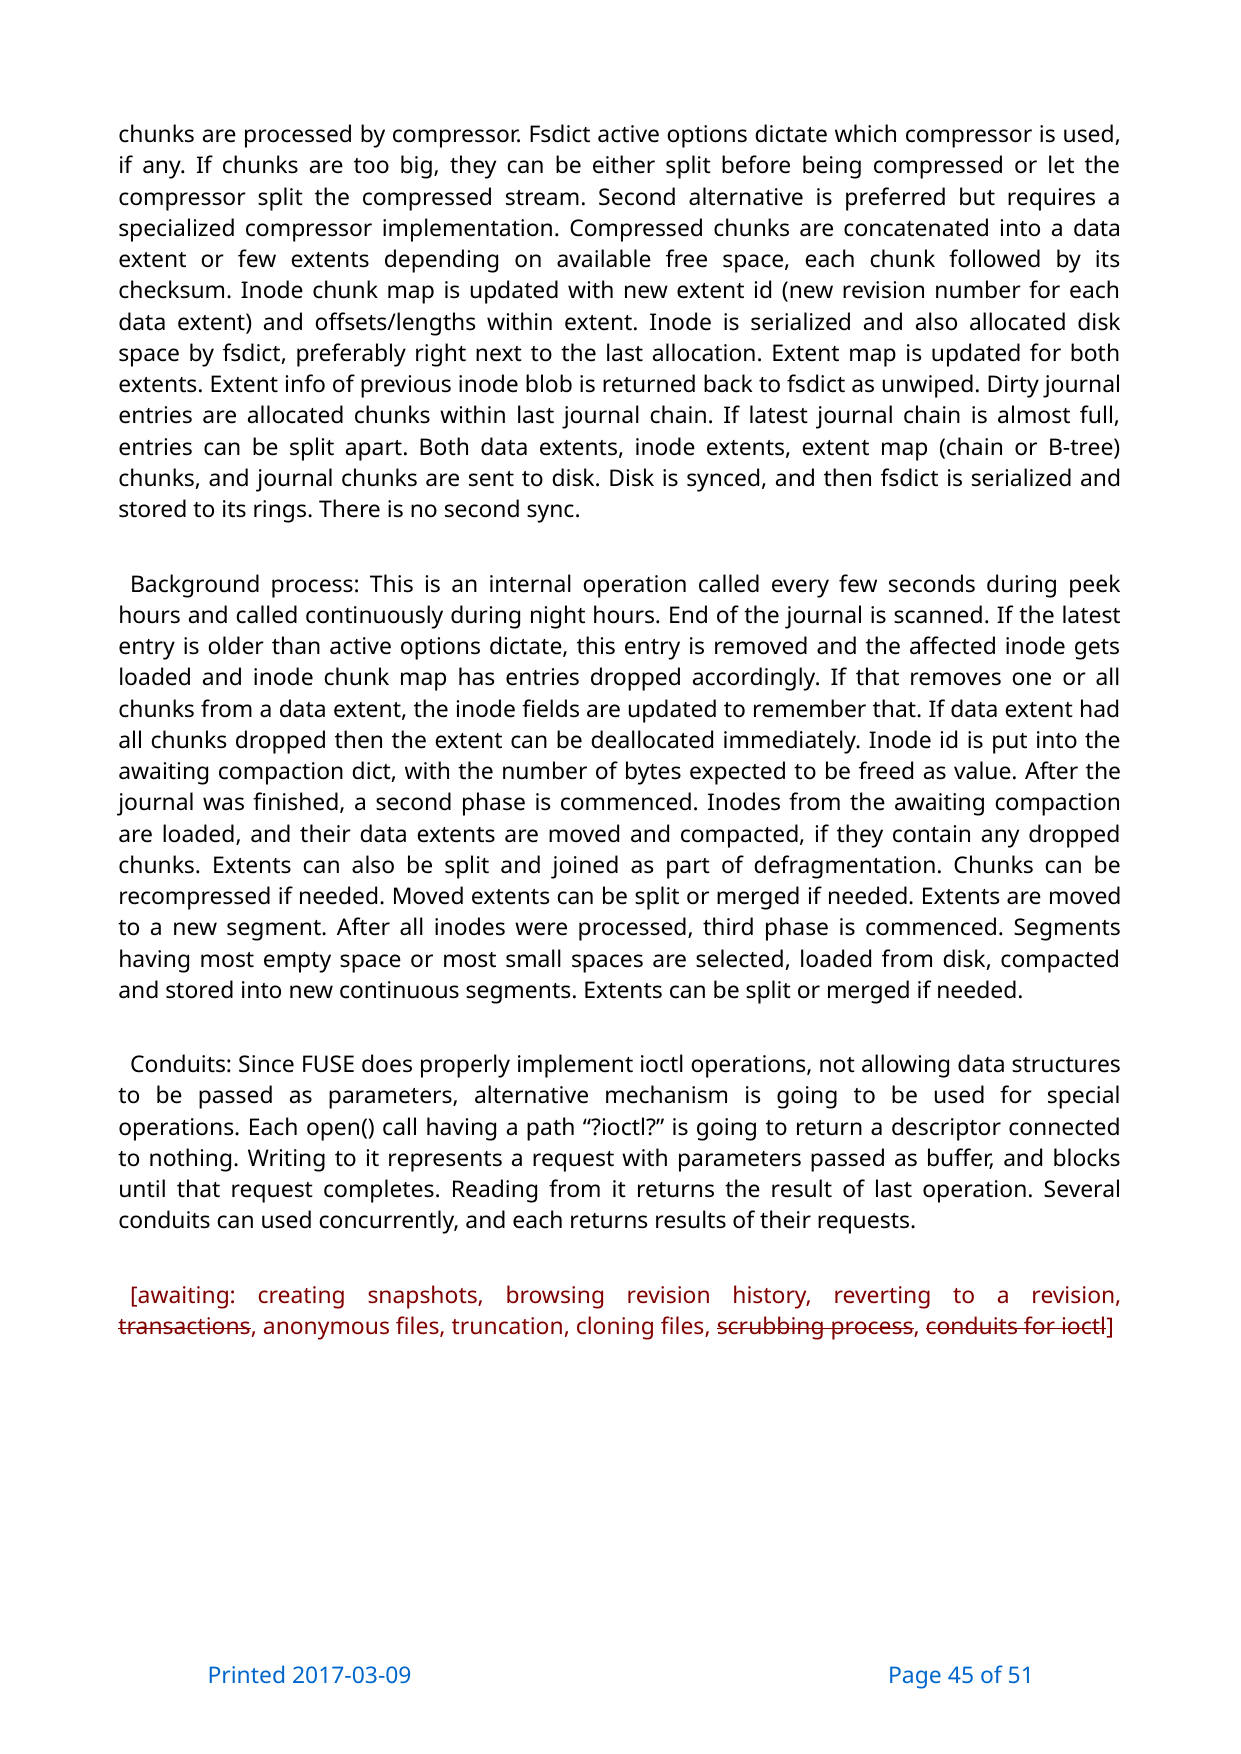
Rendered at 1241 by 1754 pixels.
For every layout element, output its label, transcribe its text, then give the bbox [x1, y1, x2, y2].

text [awaiting: creating snapshots, browsing revision history, reverting to a revision, transactions, anonymous files, truncation, cloning files, scrubbing process, conduits for ioctl] [118, 1279, 1122, 1341]
text Conduits: Since FUSE does properly implement ioctl operations, not allowing data structures to be passed as parameters, alternative mechanism is going to be used for special operations. Each open() call having a path “?ioctl?” is going to return a descriptor connected to nothing. Writing to it represents a request with parameters passed as buffer, and blocks until that request completes. Reading from it returns the result of last operation. Several conduits can used concurrently, and each returns results of their requests. [118, 1048, 1122, 1236]
text Background process: This is an internal operation called every few seconds during peek hours and called continuously during night hours. End of the journal is scanned. If the latest entry is older than active options dictate, this entry is removed and the affected inode gets loaded and inode chunk map has entries dropped accordingly. If that removes one or all chunks from a data extent, the inode fields are updated to remember that. If data extent had all chunks dropped then the extent can be deallocated immediately. Inode id is put into the awaiting compaction dict, with the number of bytes expected to be freed as value. After the journal was finished, a second phase is commenced. Inodes from the awaiting compaction are loaded, and their data extents are moved and compacted, if they contain any dropped chunks. Extents can also be split and joined as part of defragmentation. Chunks can be recompressed if needed. Moved extents can be split or merged if needed. Extents are moved to a new segment. After all inodes were processed, third phase is commenced. Segments having most empty space or most small spaces are selected, loaded from disk, compacted and stored into new continuous segments. Extents can be split or merged if needed. [118, 567, 1122, 1005]
text chunks are processed by compressor. Fsdict active options dictate which compressor is used, if any. If chunks are too big, they can be either split before being compressed or let the compressor split the compressed stream. Second alternative is preferred but requires a specialized compressor implementation. Compressed chunks are concatenated into a data extent or few extents depending on available free space, each chunk followed by its checksum. Inode chunk map is updated with new extent id (new revision number for each data extent) and offsets/lengths within extent. Inode is serialized and also allocated disk space by fsdict, preferably right next to the last allocation. Extent map is updated for both extents. Extent info of previous inode blob is returned back to fsdict as unwiped. Dirty journal entries are allocated chunks within last journal chain. If latest journal chain is almost full, entries can be split apart. Both data extents, inode extents, extent map (chain or B-tree) chunks, and journal chunks are sent to disk. Disk is synced, and then fsdict is serialized and stored to its rings. There is no second sync. [118, 118, 1122, 524]
